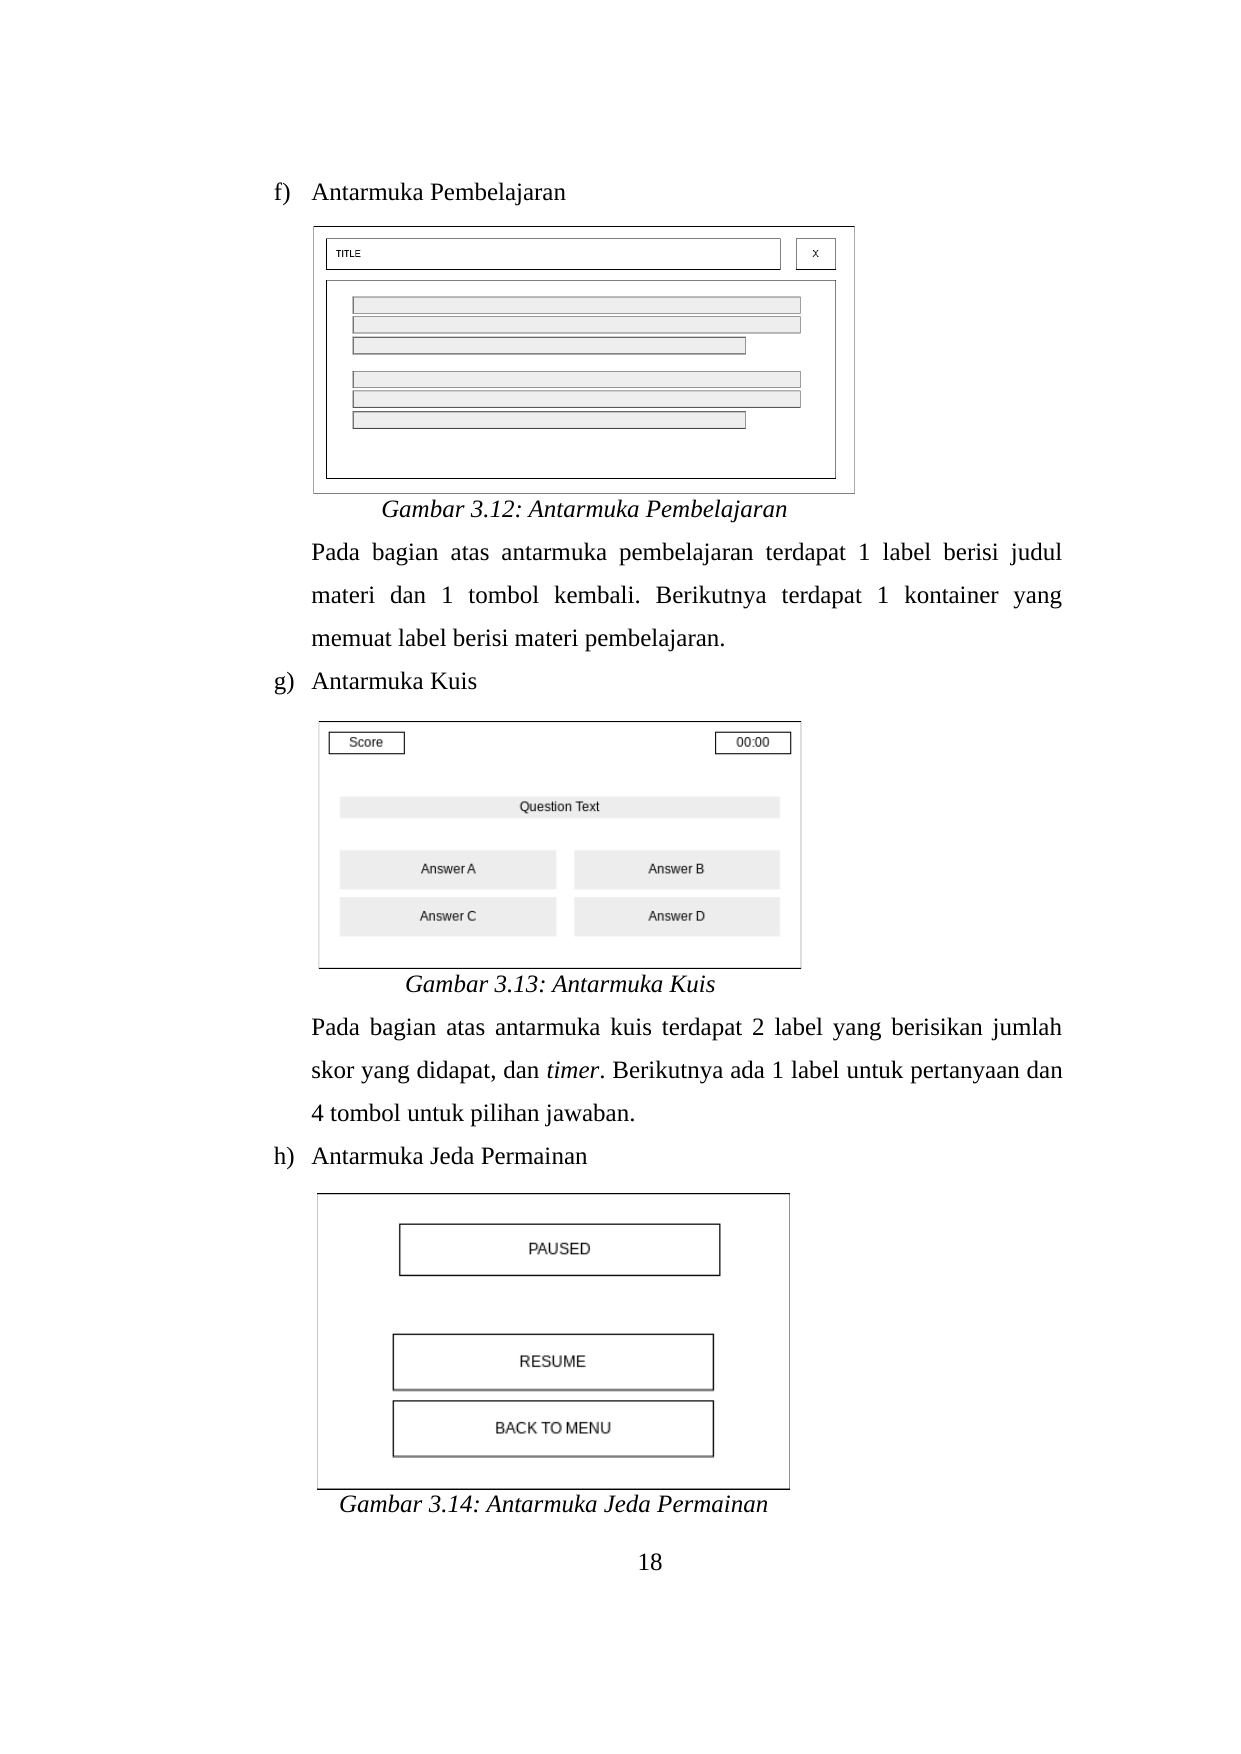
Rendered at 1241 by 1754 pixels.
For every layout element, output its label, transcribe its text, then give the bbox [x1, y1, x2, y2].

picture [317, 1193, 790, 1490]
list Antarmuka Pembelajaran [274, 177, 1063, 206]
list [317, 1518, 790, 1525]
list Antarmuka Kuis [274, 666, 1063, 695]
picture [313, 226, 855, 494]
list Pada bagian atas antarmuka kuis terdapat 2 label yang berisikan jumlah skor yang didapat, dan timer. Berikutnya ada 1 label untuk pertanyaan dan 4 tombol untuk pilihan jawaban. [274, 709, 1063, 1127]
list Antarmuka Jeda Permainan [274, 1141, 1063, 1170]
list [317, 1181, 790, 1193]
list Gambar 3.14: Antarmuka Jeda Permainan [317, 1490, 790, 1518]
list Pada bagian atas antarmuka pembelajaran terdapat 1 label berisi judul materi dan 1 tombol kembali. Berikutnya terdapat 1 kontainer yang memuat label berisi materi pembelajaran. [274, 494, 1063, 652]
list Gambar 3.13: Antarmuka Kuis [319, 969, 801, 997]
list Gambar 3.12: Antarmuka Pembelajaran [314, 494, 854, 522]
picture [318, 721, 802, 969]
